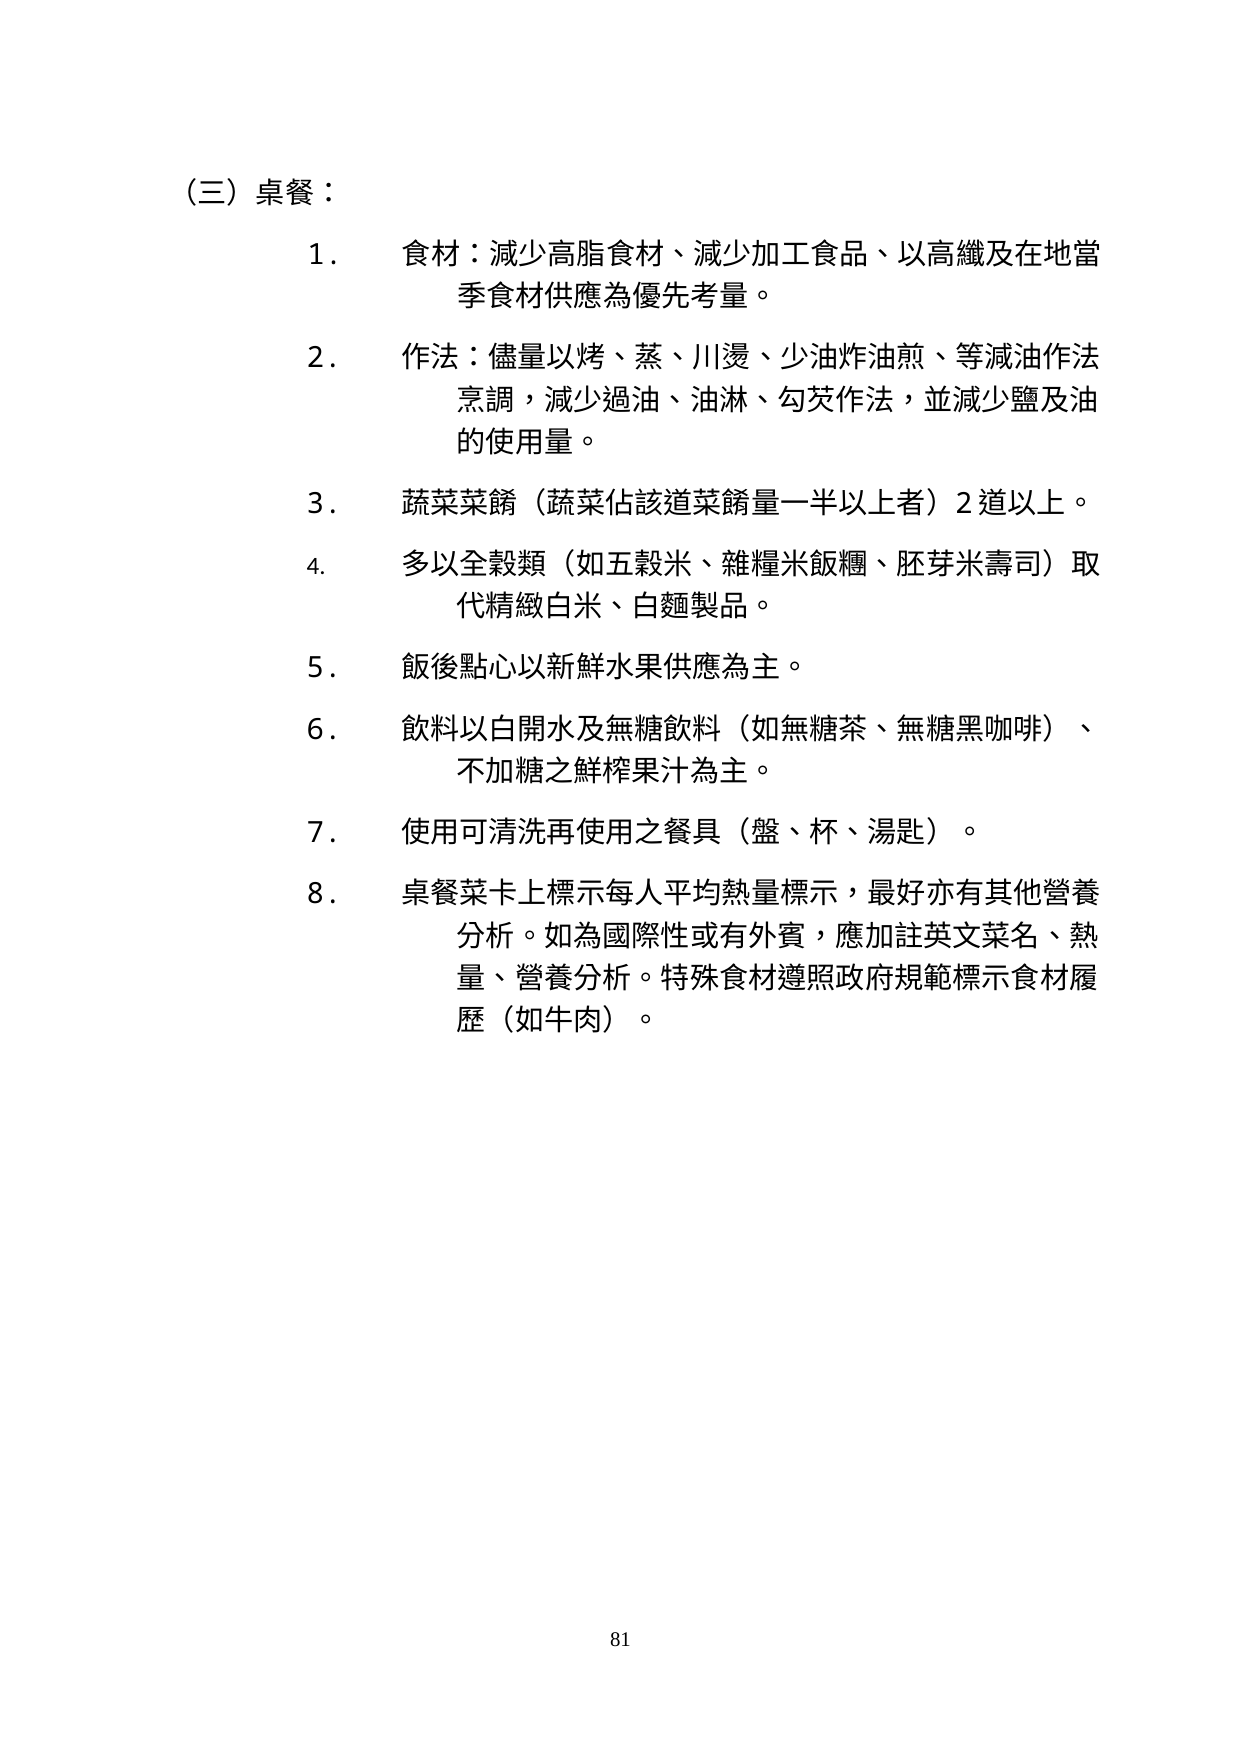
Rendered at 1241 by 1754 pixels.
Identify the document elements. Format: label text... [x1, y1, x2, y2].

list 使用可清洗再使用之餐具（盤、杯、湯匙）。 [306, 809, 1122, 851]
list 飯後點心以新鮮水果供應為主。 [306, 644, 1122, 686]
list 食材：減少高脂食材、減少加工食品、以高纖及在地當季食材供應為優先考量。 [307, 230, 1122, 315]
list 多以全穀類（如五穀米、雜糧米飯糰、胚芽米壽司）取代精緻白米、白麵製品。 [306, 541, 1122, 625]
list 蔬菜菜餚（蔬菜佔該道菜餚量一半以上者）2道以上。 [306, 479, 1122, 522]
list 桌餐菜卡上標示每人平均熱量標示，最好亦有其他營養分析。如為國際性或有外賓，應加註英文菜名、熱量、營養分析。特殊食材遵照政府規範標示食材履歷（如牛肉）。 [306, 870, 1122, 1039]
list 作法：儘量以烤、蒸、川燙、少油炸油煎、等減油作法烹調，減少過油、油淋、勾芡作法，並減少鹽及油的使用量。 [306, 334, 1122, 461]
list 飲料以白開水及無糖飲料（如無糖茶、無糖黑咖啡）、不加糖之鮮榨果汁為主。 [306, 705, 1122, 790]
text （三）桌餐： [118, 169, 1122, 212]
